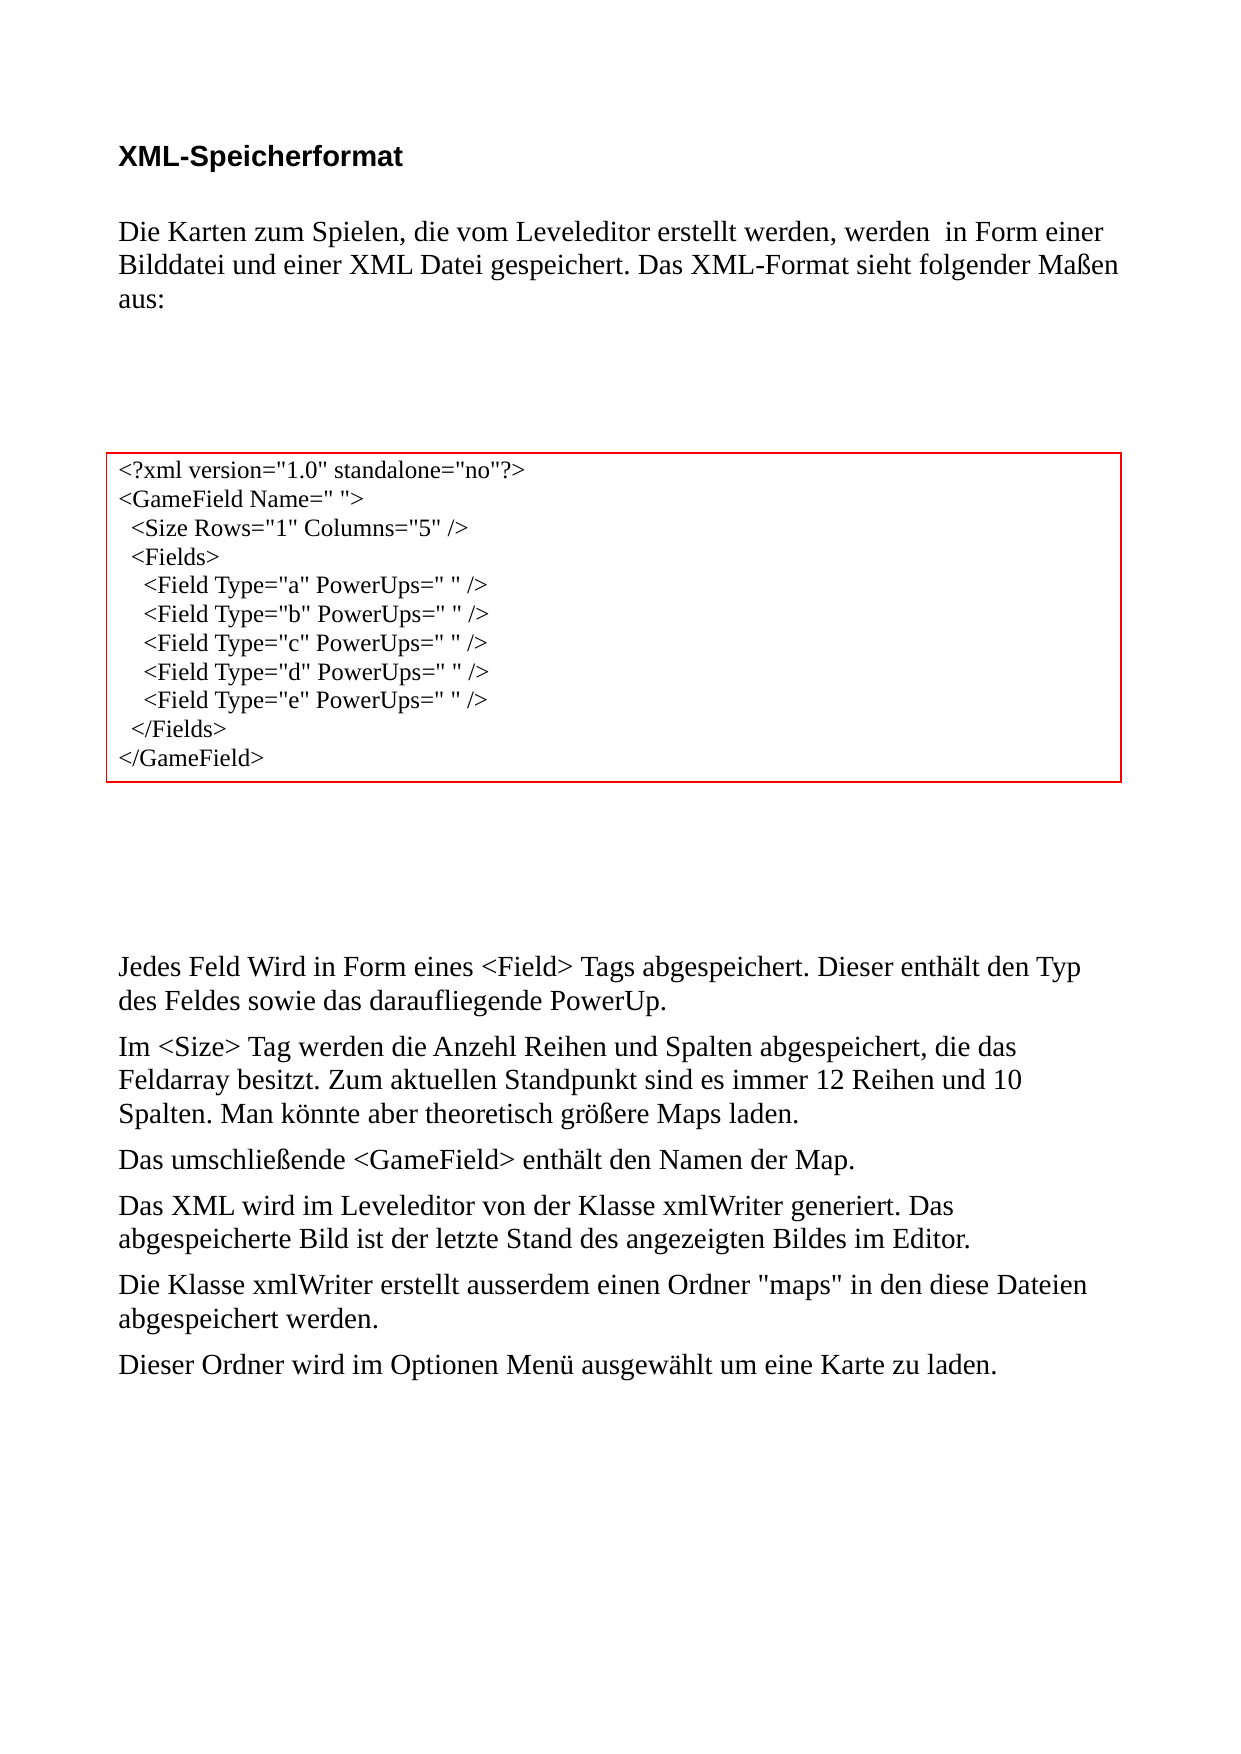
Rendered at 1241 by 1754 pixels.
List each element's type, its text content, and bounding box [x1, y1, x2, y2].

text Dieser Ordner wird im Optionen Menü ausgewählt um eine Karte zu laden. [118, 1347, 1122, 1381]
text Jedes Feld Wird in Form eines <Field> Tags abgespeichert. Dieser enthält den Typ des Feldes sowie das daraufliegende PowerUp. [118, 949, 1122, 1016]
text <?xml version="1.0" standalone="no"?> <GameField Name=" "> <Size Rows="1" Columns="5" /> <Fields> <Field Type="a" PowerUps=" " /> <Field Type="b" PowerUps=" " /> <Field Type="c" PowerUps=" " /> <Field Type="d" PowerUps=" " /> <Field Type="e" PowerUps=" " /> </Fields> </GameField> [118, 455, 1120, 772]
text Die Klasse xmlWriter erstellt ausserdem einen Ordner "maps" in den diese Dateien abgespeichert werden. [118, 1267, 1122, 1334]
text Das XML wird im Leveleditor von der Klasse xmlWriter generiert. Das abgespeicherte Bild ist der letzte Stand des angezeigten Bildes im Editor. [118, 1188, 1122, 1255]
text Das umschließende <GameField> enthält den Namen der Map. [118, 1142, 1122, 1175]
text Im <Size> Tag werden die Anzehl Reihen und Spalten abgespeichert, die das Feldarray besitzt. Zum aktuellen Standpunkt sind es immer 12 Reihen und 10 Spalten. Man könnte aber theoretisch größere Maps laden. [118, 1029, 1122, 1129]
text Die Karten zum Spielen, die vom Leveleditor erstellt werden, werden in Form einer Bilddatei und einer XML Datei gespeichert. Das XML-Format sieht folgender Maßen aus: [118, 214, 1122, 314]
subtitle XML-Speicherformat [118, 139, 1122, 172]
